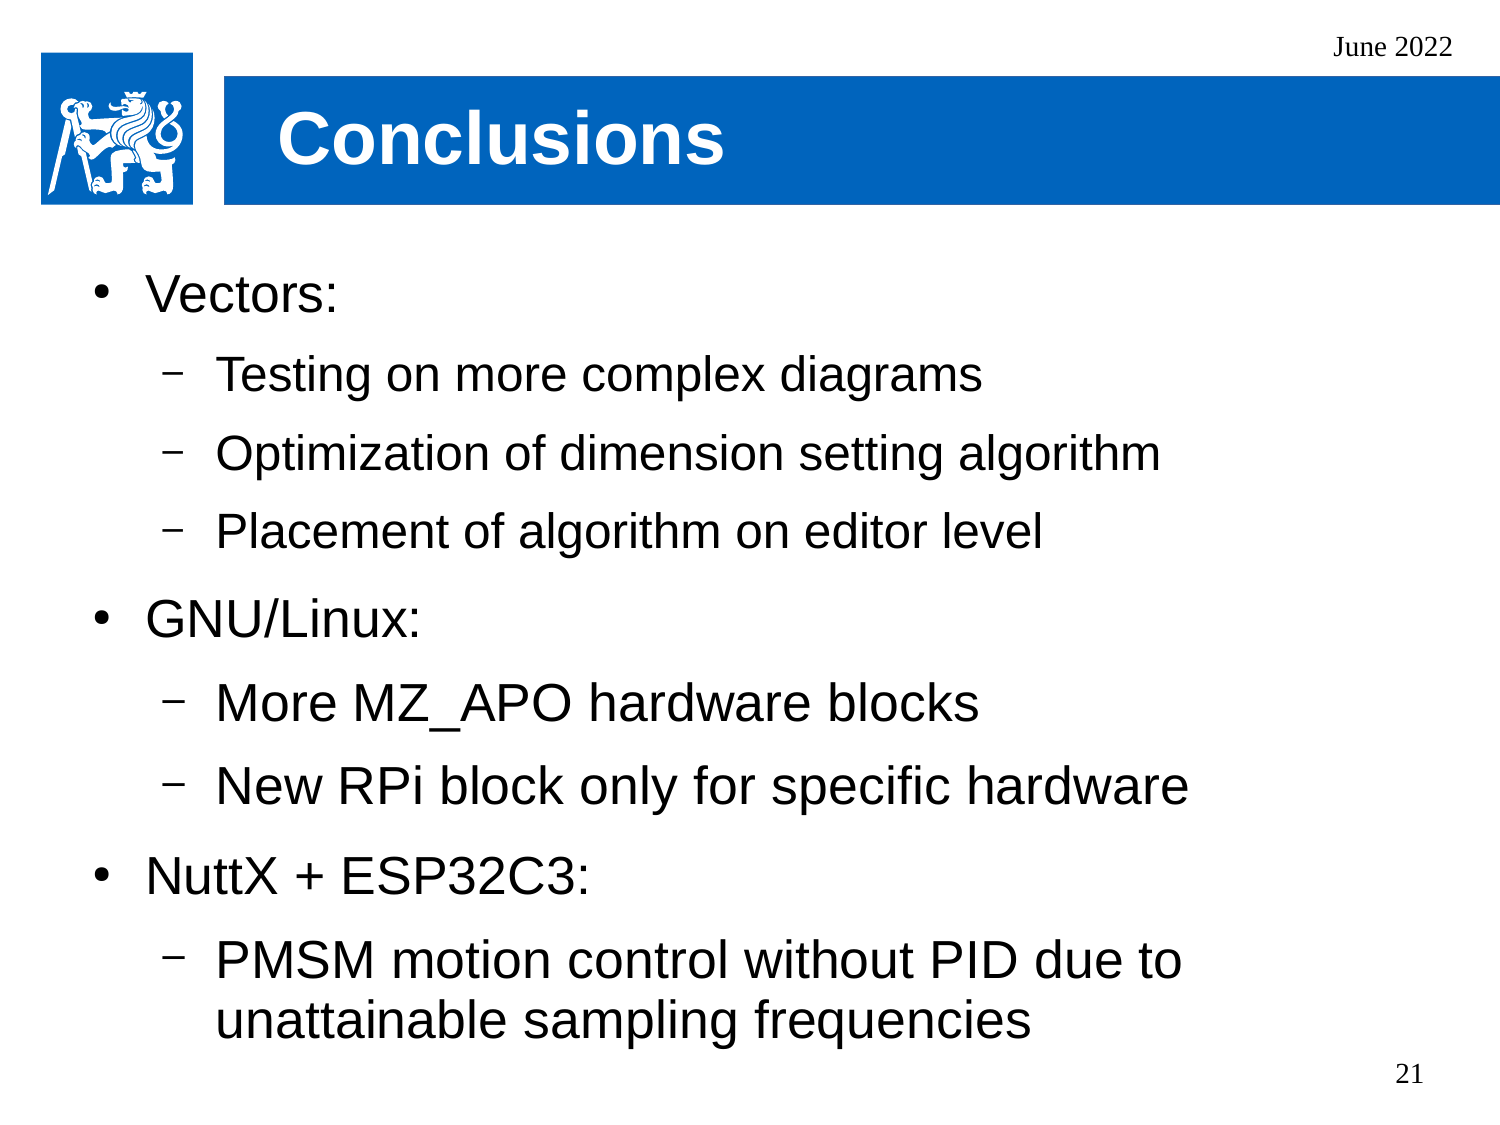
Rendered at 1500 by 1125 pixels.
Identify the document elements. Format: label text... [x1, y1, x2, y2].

title Conclusions [277, 44, 1500, 181]
list Vectors: Testing on more complex diagrams Optimization of dimension setting algorithm Placement of algorithm on editor level GNU/Linux: More MZ_APO hardware blocks New RPi block only for specific hardware NuttX + ESP32C3: PMSM motion control without PID due to unattainable sampling frequencies [75, 263, 1425, 1051]
